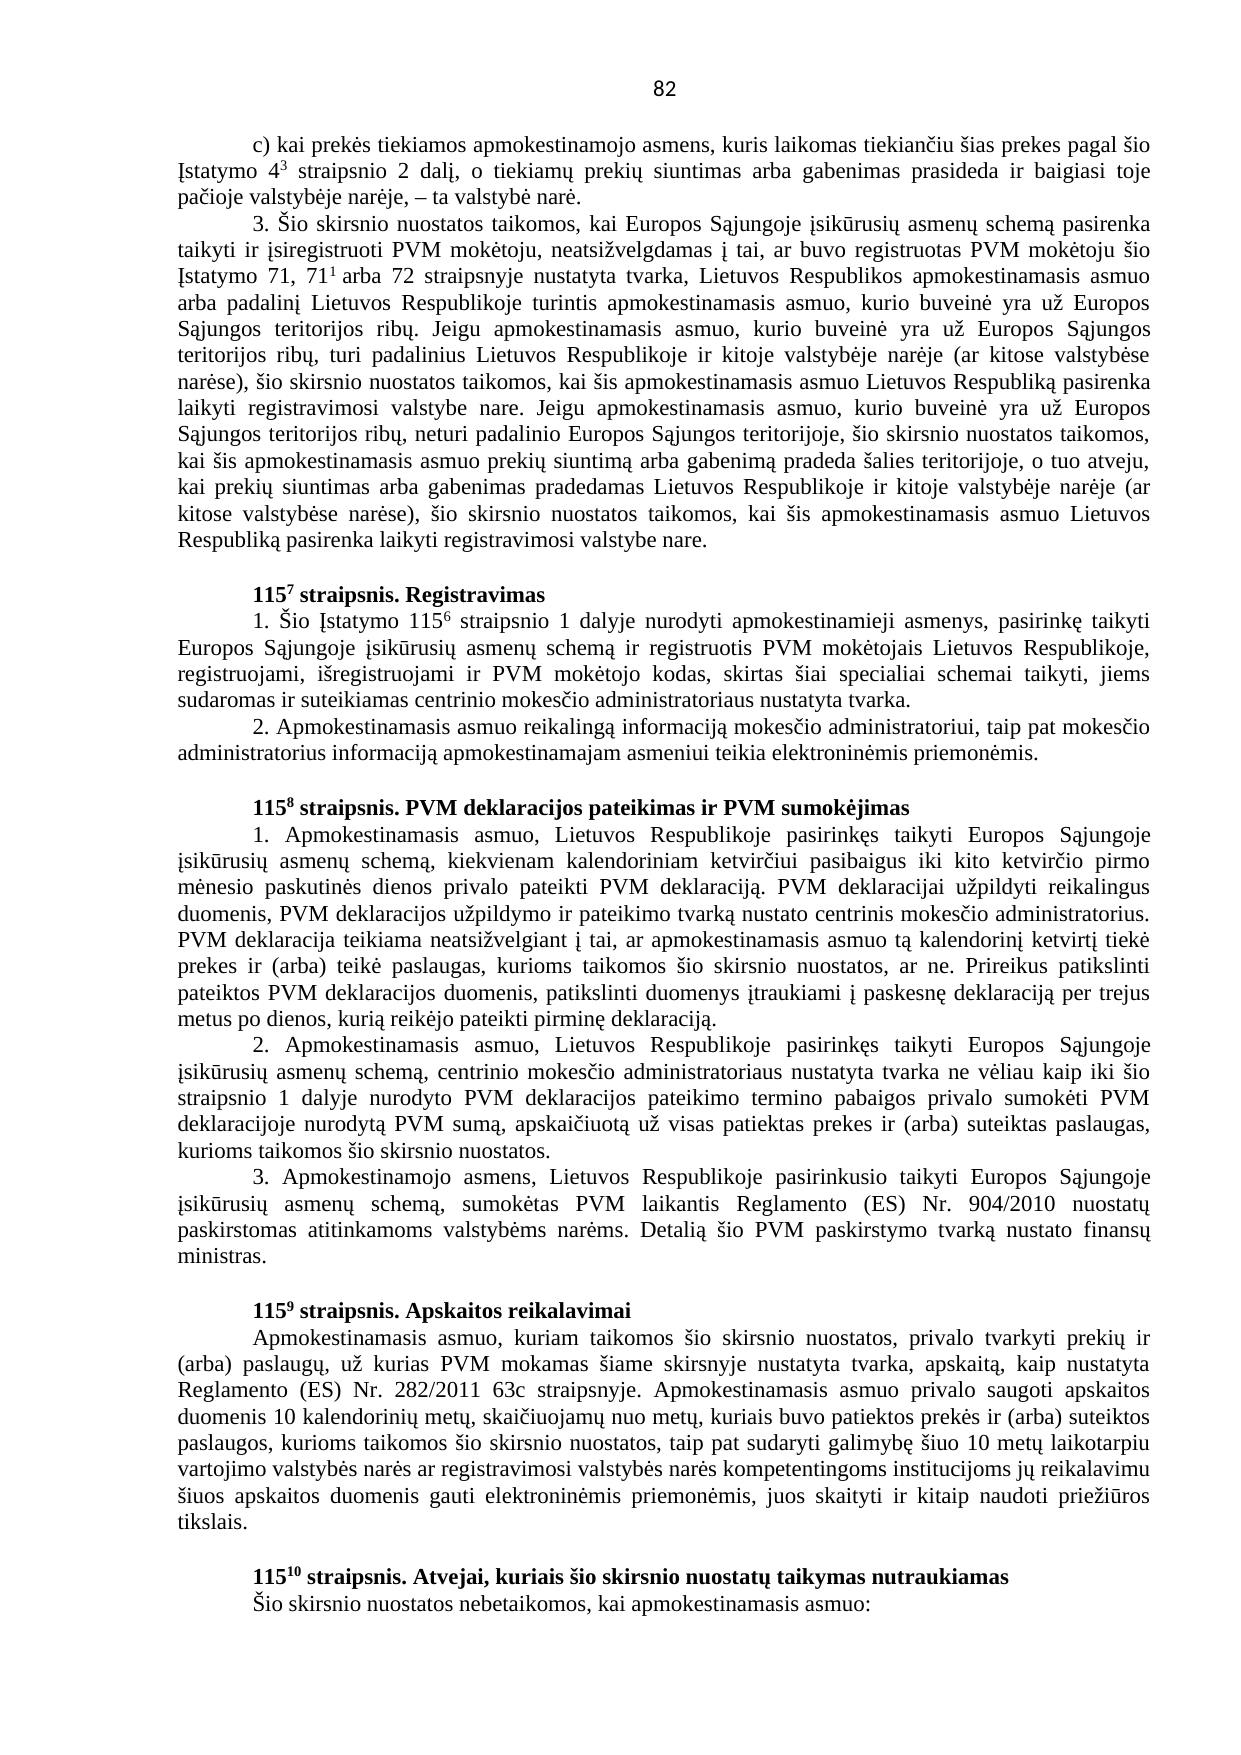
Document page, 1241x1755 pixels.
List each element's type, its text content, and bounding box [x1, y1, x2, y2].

text c) kai prekės tiekiamos apmokestinamojo asmens, kuris laikomas tiekiančiu šias prekes pagal šio Įstatymo 43 straipsnio 2 dalį, o tiekiamų prekių siuntimas arba gabenimas prasideda ir baigiasi toje pačioje valstybėje narėje, – ta valstybė narė. [177, 131, 1152, 210]
text 3. Apmokestinamojo asmens, Lietuvos Respublikoje pasirinkusio taikyti Europos Sąjungoje įsikūrusių asmenų schemą, sumokėtas PVM laikantis Reglamento (ES) Nr. 904/2010 nuostatų paskirstomas atitinkamoms valstybėms narėms. Detalią šio PVM paskirstymo tvarką nustato finansų ministras. [177, 1163, 1152, 1269]
text 3. Šio skirsnio nuostatos taikomos, kai Europos Sąjungoje įsikūrusių asmenų schemą pasirenka taikyti ir įsiregistruoti PVM mokėtoju, neatsižvelgdamas į tai, ar buvo registruotas PVM mokėtoju šio Įstatymo 71, 711 arba 72 straipsnyje nustatyta tvarka, Lietuvos Respublikos apmokestinamasis asmuo arba padalinį Lietuvos Respublikoje turintis apmokestinamasis asmuo, kurio buveinė yra už Europos Sąjungos teritorijos ribų. Jeigu apmokestinamasis asmuo, kurio buveinė yra už Europos Sąjungos teritorijos ribų, turi padalinius Lietuvos Respublikoje ir kitoje valstybėje narėje (ar kitose valstybėse narėse), šio skirsnio nuostatos taikomos, kai šis apmokestinamasis asmuo Lietuvos Respubliką pasirenka laikyti registravimosi valstybe nare. Jeigu apmokestinamasis asmuo, kurio buveinė yra už Europos Sąjungos teritorijos ribų, neturi padalinio Europos Sąjungos teritorijoje, šio skirsnio nuostatos taikomos, kai šis apmokestinamasis asmuo prekių siuntimą arba gabenimą pradeda šalies teritorijoje, o tuo atveju, kai prekių siuntimas arba gabenimas pradedamas Lietuvos Respublikoje ir kitoje valstybėje narėje (ar kitose valstybėse narėse), šio skirsnio nuostatos taikomos, kai šis apmokestinamasis asmuo Lietuvos Respubliką pasirenka laikyti registravimosi valstybe nare. [177, 210, 1152, 552]
text 11510 straipsnis. Atvejai, kuriais šio skirsnio nuostatų taikymas nutraukiamas [177, 1563, 1152, 1590]
text Apmokestinamasis asmuo, kuriam taikomos šio skirsnio nuostatos, privalo tvarkyti prekių ir (arba) paslaugų, už kurias PVM mokamas šiame skirsnyje nustatyta tvarka, apskaitą, kaip nustatyta Reglamento (ES) Nr. 282/2011 63c straipsnyje. Apmokestinamasis asmuo privalo saugoti apskaitos duomenis 10 kalendorinių metų, skaičiuojamų nuo metų, kuriais buvo patiektos prekės ir (arba) suteiktos paslaugos, kurioms taikomos šio skirsnio nuostatos, taip pat sudaryti galimybę šiuo 10 metų laikotarpiu vartojimo valstybės narės ar registravimosi valstybės narės kompetentingoms institucijoms jų reikalavimu šiuos apskaitos duomenis gauti elektroninėmis priemonėmis, juos skaityti ir kitaip naudoti priežiūros tikslais. [177, 1324, 1152, 1534]
text Šio skirsnio nuostatos nebetaikomos, kai apmokestinamasis asmuo: [177, 1590, 1152, 1616]
text 2. Apmokestinamasis asmuo, Lietuvos Respublikoje pasirinkęs taikyti Europos Sąjungoje įsikūrusių asmenų schemą, centrinio mokesčio administratoriaus nustatyta tvarka ne vėliau kaip iki šio straipsnio 1 dalyje nurodyto PVM deklaracijos pateikimo termino pabaigos privalo sumokėti PVM deklaracijoje nurodytą PVM sumą, apskaičiuotą už visas patiektas prekes ir (arba) suteiktas paslaugas, kurioms taikomos šio skirsnio nuostatos. [177, 1031, 1152, 1163]
text 2. Apmokestinamasis asmuo reikalingą informaciją mokesčio administratoriui, taip pat mokesčio administratorius informaciją apmokestinamajam asmeniui teikia elektroninėmis priemonėmis. [177, 713, 1152, 766]
text 1157 straipsnis. Registravimas [177, 581, 1152, 607]
text 1. Apmokestinamasis asmuo, Lietuvos Respublikoje pasirinkęs taikyti Europos Sąjungoje įsikūrusių asmenų schemą, kiekvienam kalendoriniam ketvirčiui pasibaigus iki kito ketvirčio pirmo mėnesio paskutinės dienos privalo pateikti PVM deklaraciją. PVM deklaracijai užpildyti reikalingus duomenis, PVM deklaracijos užpildymo ir pateikimo tvarką nustato centrinis mokesčio administratorius. PVM deklaracija teikiama neatsižvelgiant į tai, ar apmokestinamasis asmuo tą kalendorinį ketvirtį tiekė prekes ir (arba) teikė paslaugas, kurioms taikomos šio skirsnio nuostatos, ar ne. Prireikus patikslinti pateiktos PVM deklaracijos duomenis, patikslinti duomenys įtraukiami į paskesnę deklaraciją per trejus metus po dienos, kurią reikėjo pateikti pirminę deklaraciją. [177, 821, 1152, 1031]
text 1. Šio Įstatymo 1156 straipsnio 1 dalyje nurodyti apmokestinamieji asmenys, pasirinkę taikyti Europos Sąjungoje įsikūrusių asmenų schemą ir registruotis PVM mokėtojais Lietuvos Respublikoje, registruojami, išregistruojami ir PVM mokėtojo kodas, skirtas šiai specialiai schemai taikyti, jiems sudaromas ir suteikiamas centrinio mokesčio administratoriaus nustatyta tvarka. [177, 607, 1152, 713]
text 1158 straipsnis. PVM deklaracijos pateikimas ir PVM sumokėjimas [177, 794, 1152, 821]
text 1159 straipsnis. Apskaitos reikalavimai [177, 1297, 1152, 1324]
